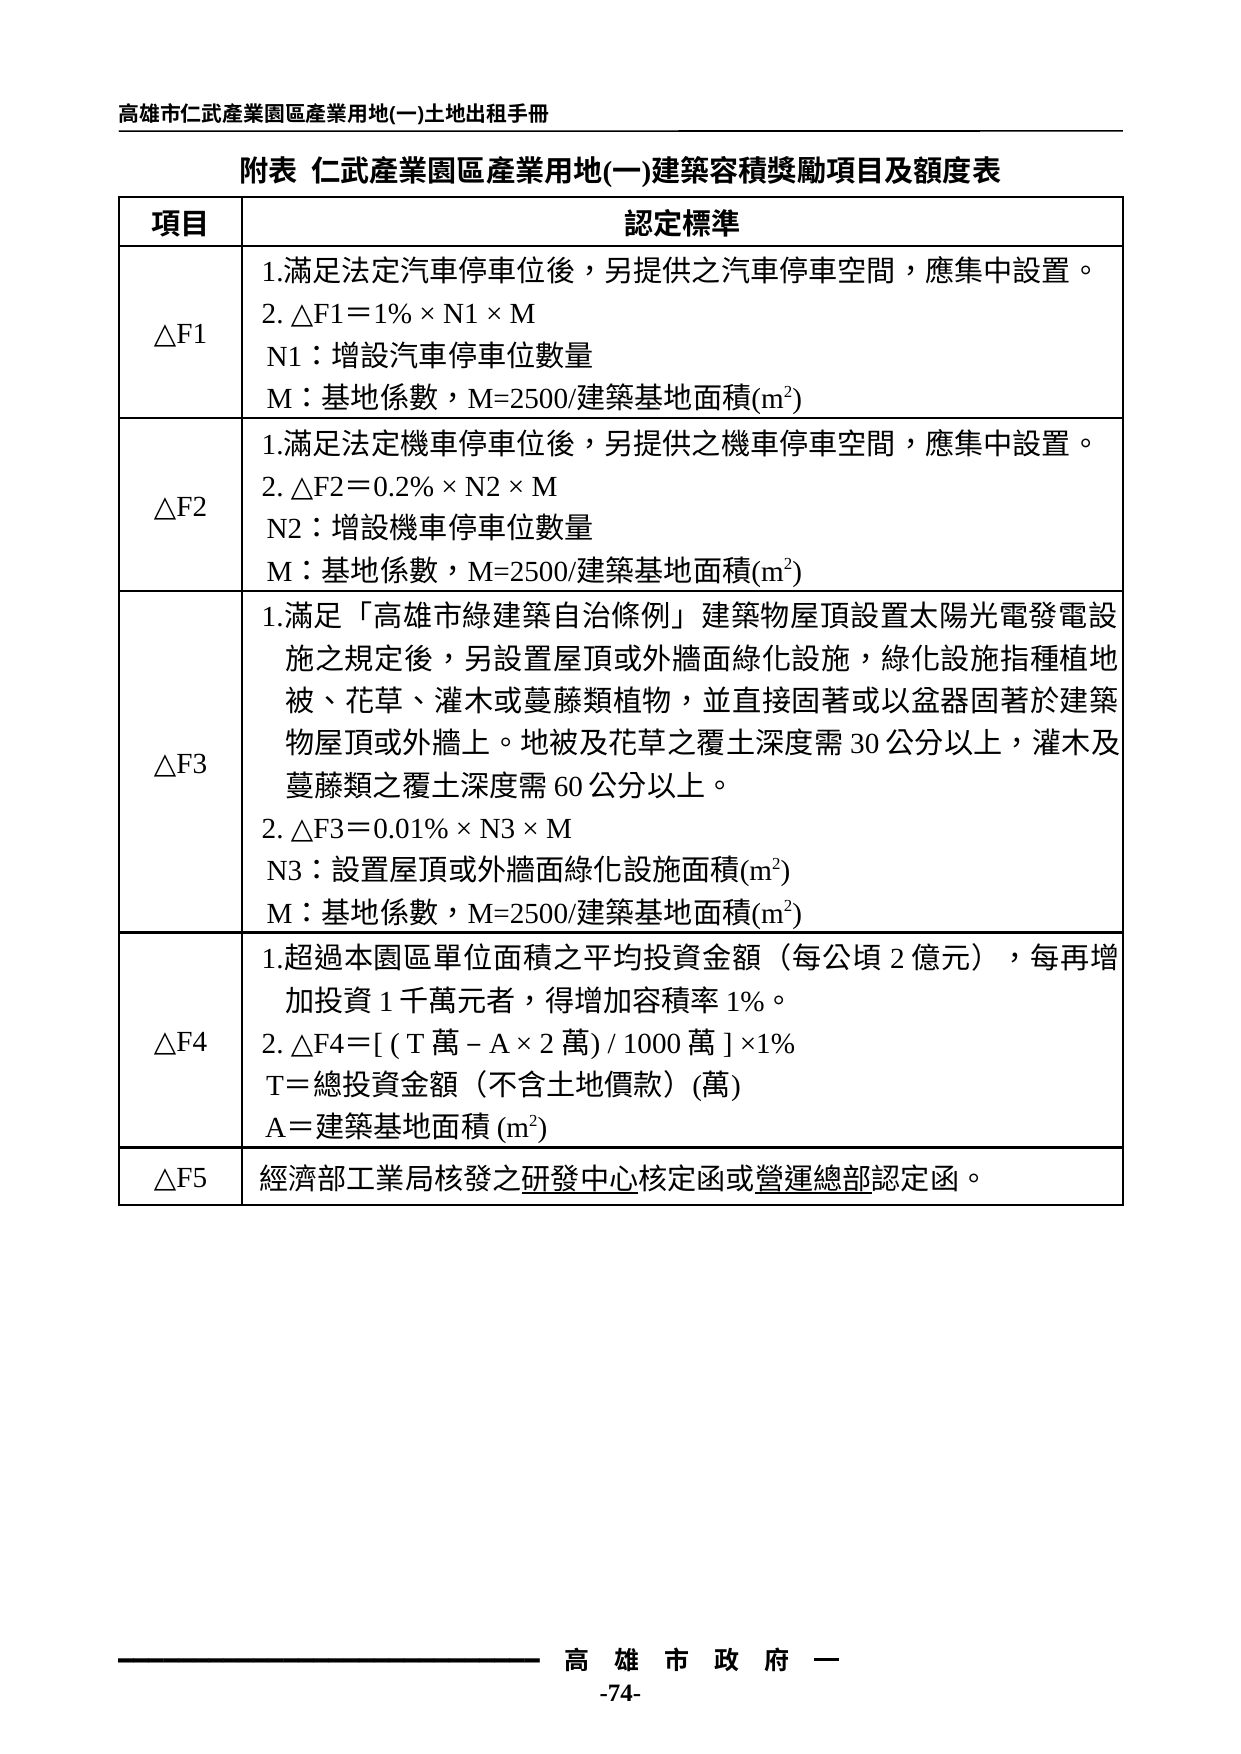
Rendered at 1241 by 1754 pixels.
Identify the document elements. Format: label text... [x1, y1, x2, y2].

table_cell △F5 [120, 1149, 241, 1204]
table_cell △F3 [120, 592, 241, 931]
table_cell △F4 [120, 934, 241, 1146]
table_cell 1.滿足法定機車停車位後，另提供之機車停車空間，應集中設置。 2. △F2＝0.2% × N2 × M N2：增設機車停車位數量 M：基地係數，M=2500/建築基地面積(m2) [243, 419, 1122, 590]
table_cell 1.滿足法定汽車停車位後，另提供之汽車停車空間，應集中設置。 2. △F1＝1% × N1 × M N1：增設汽車停車位數量 M：基地係數，M=2500/建築基地面積(m2) [243, 247, 1122, 417]
table_cell △F2 [120, 419, 241, 590]
table_cell △F1 [120, 247, 241, 417]
table_cell 1.滿足「高雄市綠建築自治條例」建築物屋頂設置太陽光電發電設施之規定後，另設置屋頂或外牆面綠化設施，綠化設施指種植地被、花草、灌木或蔓藤類植物，並直接固著或以盆器固著於建築物屋頂或外牆上。地被及花草之覆土深度需30公分以上，灌木及蔓藤類之覆土深度需60公分以上。 2. △F3＝0.01% × N3 × M N3：設置屋頂或外牆面綠化設施面積(m2) M：基地係數，M=2500/建築基地面積(m2) [243, 592, 1122, 931]
table_header 項目 [120, 198, 241, 244]
text 附表 仁武產業園區產業用地(一)建築容積獎勵項目及額度表 [118, 148, 1122, 190]
table_header 認定標準 [243, 198, 1122, 244]
table_cell 經濟部工業局核發之研發中心核定函或營運總部認定函。 [243, 1149, 1122, 1204]
table_cell 1.超過本園區單位面積之平均投資金額（每公頃2億元），每再增加投資1千萬元者，得增加容積率1%。 2. △F4＝[ ( T 萬 – A × 2 萬) / 1000萬 ] ×1% T＝總投資金額（不含土地價款）(萬) A＝建築基地面積 (m2) [243, 934, 1122, 1146]
